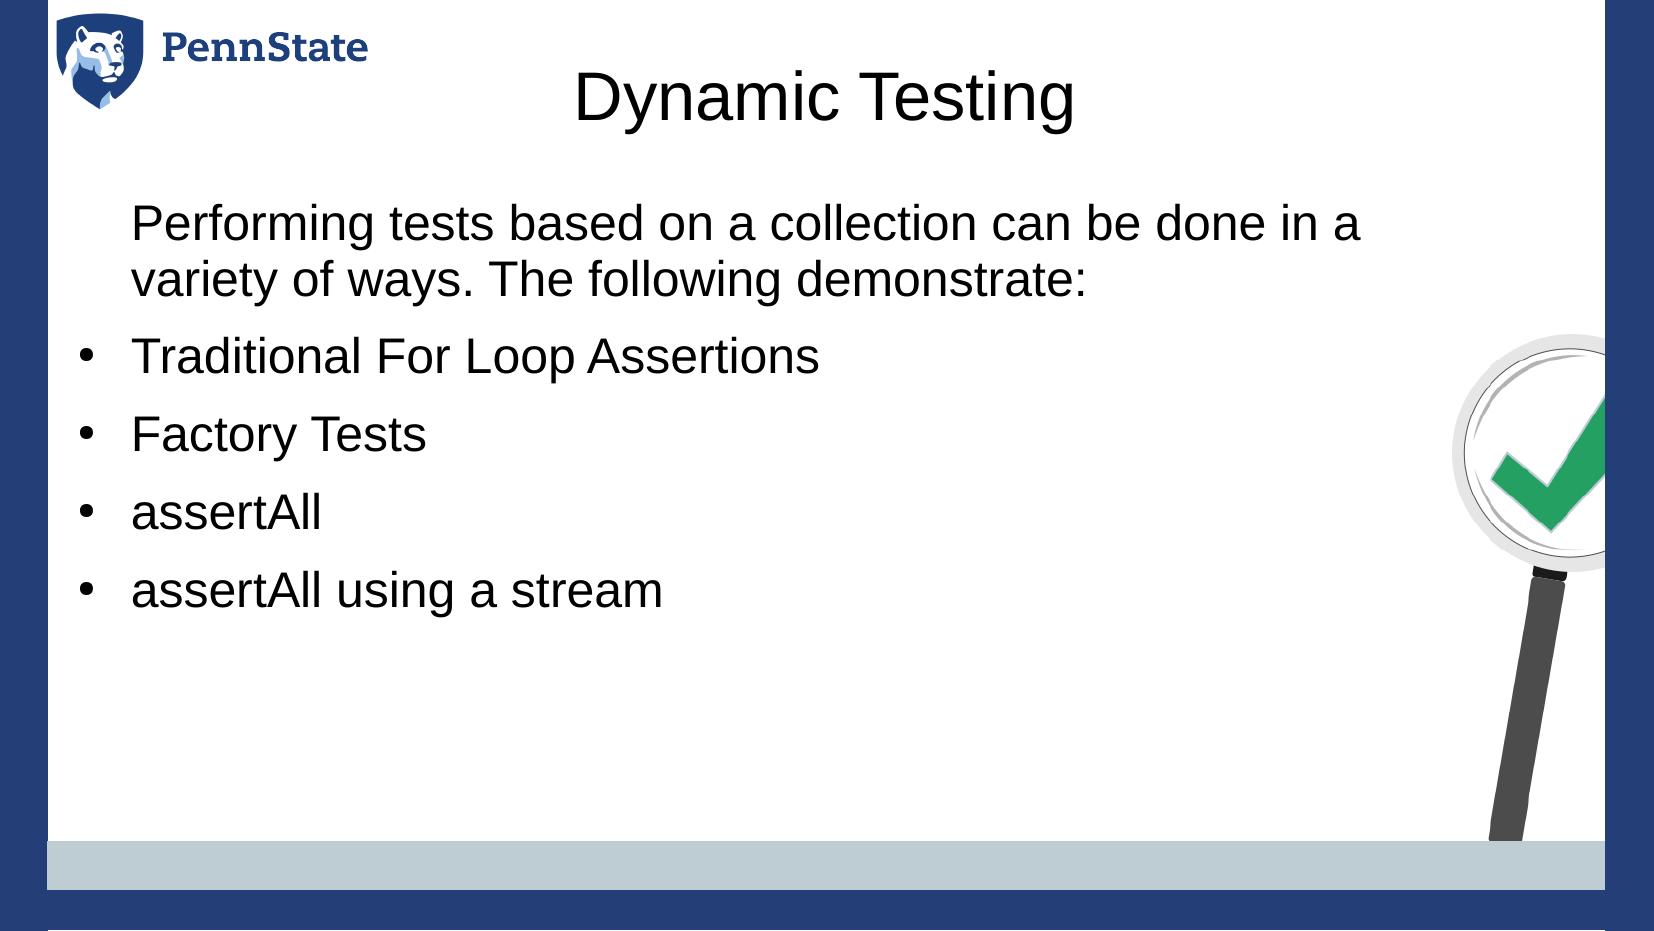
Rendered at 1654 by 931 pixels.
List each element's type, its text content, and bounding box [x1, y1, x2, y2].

picture [1452, 334, 1605, 841]
list Performing tests based on a collection can be done in a variety of ways. The following demonstrate: Traditional For Loop Assertions Factory Tests assertAll assertAll using a stream [60, 195, 1486, 826]
title Dynamic Testing [60, 19, 1591, 175]
picture [48, 0, 411, 152]
